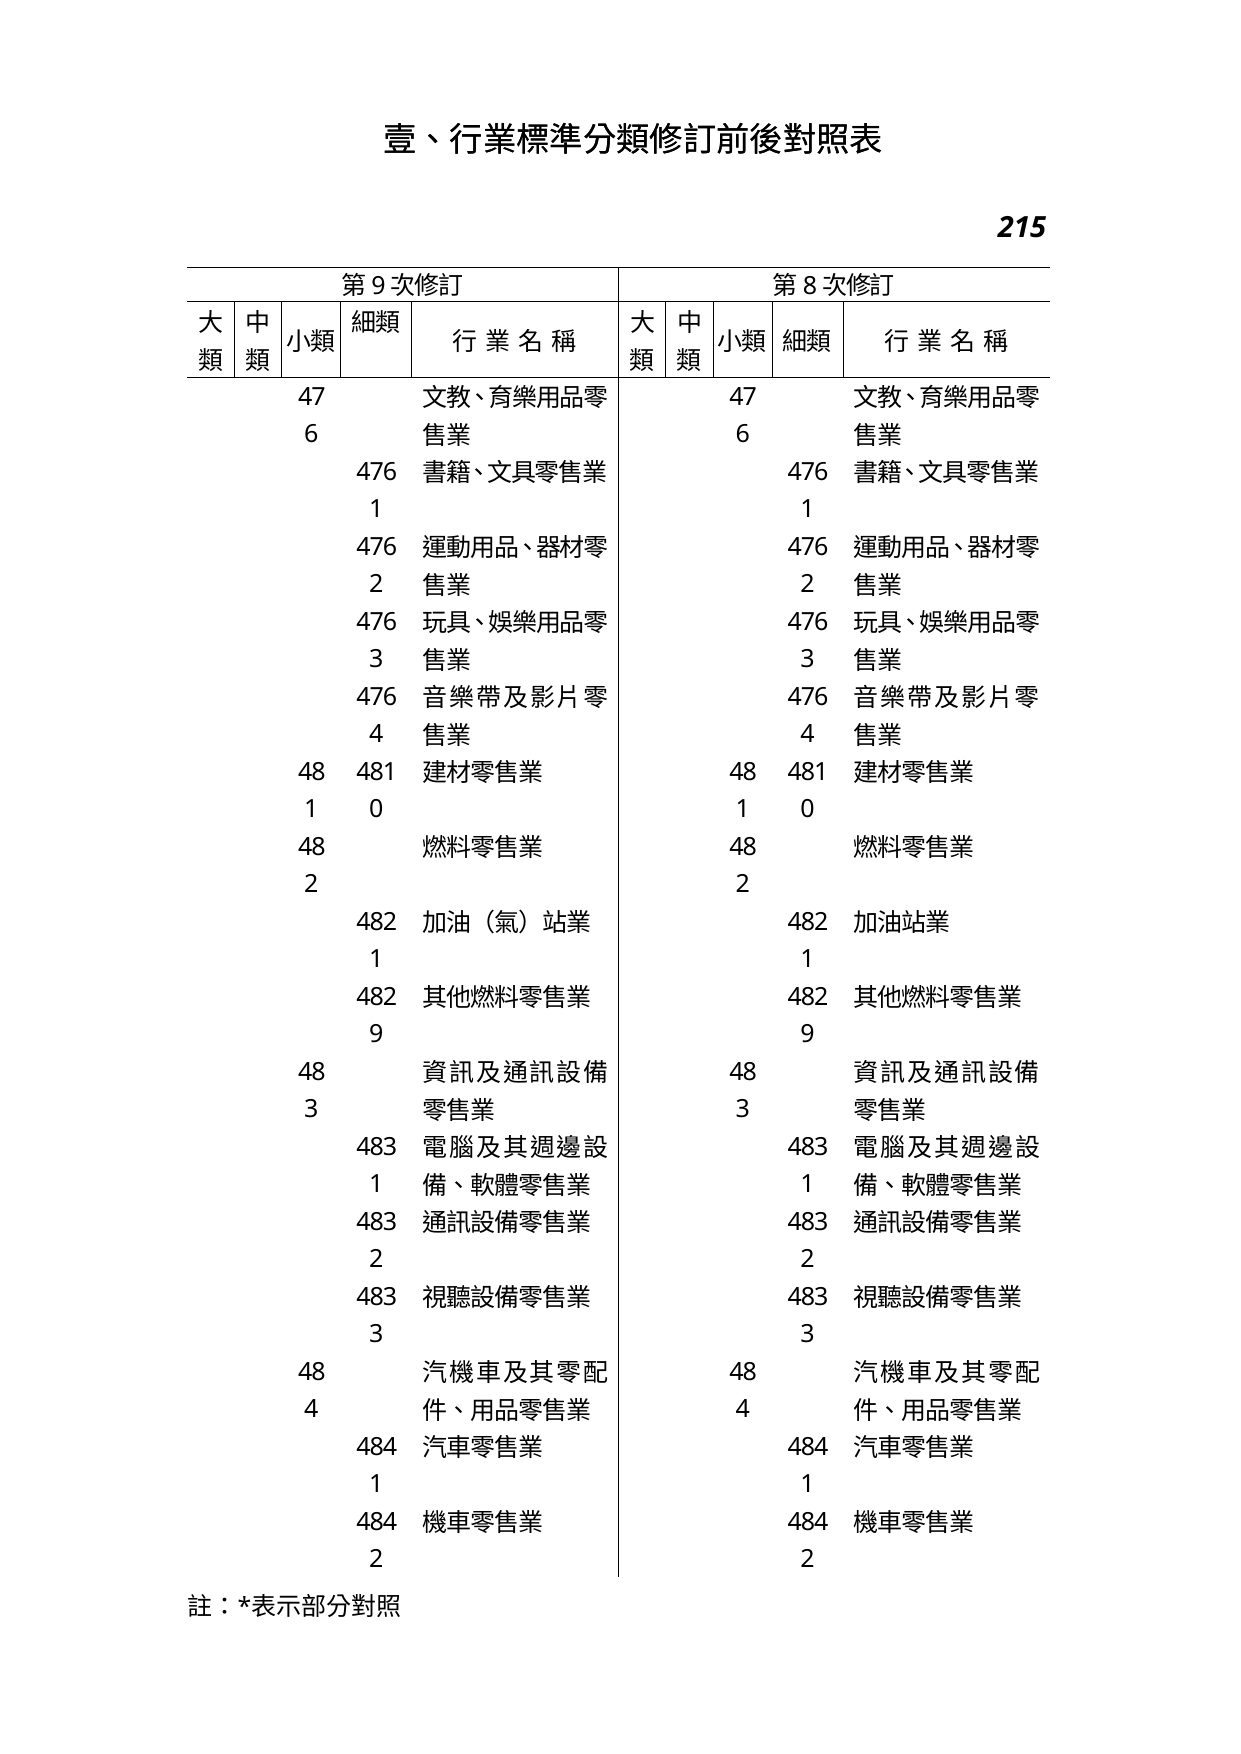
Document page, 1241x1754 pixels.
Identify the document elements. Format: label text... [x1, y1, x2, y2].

table_cell [187, 527, 234, 602]
table_cell 視聽設備零售業 [843, 1277, 1050, 1352]
table_cell [235, 1127, 282, 1202]
table_cell 483 [282, 1052, 341, 1127]
table_cell 電腦及其週邊設備、軟體零售業 [412, 1127, 618, 1202]
table_cell 運動用品、器材零售業 [843, 527, 1050, 602]
table_cell [282, 452, 341, 527]
table_cell 小類 [282, 302, 340, 377]
table_cell [187, 1427, 234, 1502]
table_cell 機車零售業 [412, 1502, 618, 1577]
table_cell [666, 452, 713, 527]
table_cell 玩具、娛樂用品零售業 [412, 602, 618, 677]
table_cell [619, 902, 666, 977]
table_cell 其他燃料零售業 [843, 977, 1050, 1052]
table_cell [666, 378, 713, 452]
table_cell [282, 1502, 341, 1577]
table_cell [619, 452, 666, 527]
table_cell 4833 [341, 1277, 412, 1352]
table_cell 玩具、娛樂用品零售業 [843, 602, 1050, 677]
table_cell [282, 1277, 341, 1352]
table_cell [666, 1127, 713, 1202]
table_cell 小類 [714, 302, 772, 377]
table_cell [772, 1052, 843, 1127]
table_cell [619, 977, 666, 1052]
table_cell 484 [713, 1352, 772, 1427]
table_cell [666, 1052, 713, 1127]
table_cell [187, 1502, 234, 1577]
table_cell [666, 1352, 713, 1427]
table_cell [713, 1427, 772, 1502]
table_cell 資訊及通訊設備零售業 [412, 1052, 618, 1127]
table_cell 中類 [235, 302, 281, 377]
table_cell 4810 [341, 752, 412, 827]
table_cell 4841 [341, 1427, 412, 1502]
table_cell 481 [713, 752, 772, 827]
table_cell 4832 [341, 1202, 412, 1277]
table_cell 484 [282, 1352, 341, 1427]
table_cell 4831 [341, 1127, 412, 1202]
table_cell [666, 1502, 713, 1577]
table_cell [341, 1052, 412, 1127]
table_cell [282, 527, 341, 602]
table_cell [619, 752, 666, 827]
table_header 第8次修訂 [619, 268, 1050, 301]
table_cell 4762 [341, 527, 412, 602]
table_cell [187, 1277, 234, 1352]
table_cell [619, 1052, 666, 1127]
table_cell 4842 [772, 1502, 843, 1577]
table_cell [235, 977, 282, 1052]
table_cell [282, 602, 341, 677]
table_cell [713, 1277, 772, 1352]
table_cell 書籍、文具零售業 [412, 452, 618, 527]
table_cell [619, 1202, 666, 1277]
table_cell 資訊及通訊設備零售業 [843, 1052, 1050, 1127]
table_cell 建材零售業 [412, 752, 618, 827]
table_cell [235, 527, 282, 602]
table_cell [235, 1202, 282, 1277]
table_cell [341, 827, 412, 902]
table_cell [666, 677, 713, 752]
table_cell 4764 [341, 677, 412, 752]
table_cell [619, 1127, 666, 1202]
table_cell 機車零售業 [843, 1502, 1050, 1577]
table_cell 通訊設備零售業 [412, 1202, 618, 1277]
table_cell 行 業 名 稱 [844, 302, 1050, 377]
table_cell 4841 [772, 1427, 843, 1502]
table_cell 汽機車及其零配件、用品零售業 [412, 1352, 618, 1427]
table_cell 其他燃料零售業 [412, 977, 618, 1052]
table_cell 4763 [772, 602, 843, 677]
table_cell [666, 1277, 713, 1352]
table_cell [235, 452, 282, 527]
table_cell [713, 602, 772, 677]
table_cell [235, 1502, 282, 1577]
table_cell 4762 [772, 527, 843, 602]
table_cell [772, 1352, 843, 1427]
table_cell 文教、育樂用品零售業 [843, 378, 1050, 452]
table_cell [187, 1052, 234, 1127]
table_cell [619, 1502, 666, 1577]
table_cell 4831 [772, 1127, 843, 1202]
table_cell [713, 527, 772, 602]
table_cell 中類 [666, 302, 713, 377]
table_cell 行 業 名 稱 [412, 302, 618, 377]
table_cell [282, 1202, 341, 1277]
table_cell [187, 378, 234, 452]
table_cell [187, 602, 234, 677]
table_cell [666, 1202, 713, 1277]
table_cell [235, 1052, 282, 1127]
table_cell [235, 1277, 282, 1352]
table_cell [187, 1127, 234, 1202]
table_cell [713, 902, 772, 977]
table_cell 汽車零售業 [412, 1427, 618, 1502]
table_cell [282, 1427, 341, 1502]
table_cell [235, 827, 282, 902]
table_cell [666, 902, 713, 977]
table_cell 電腦及其週邊設備、軟體零售業 [843, 1127, 1050, 1202]
table_cell 加油（氣）站業 [412, 902, 618, 977]
table_cell [341, 1352, 412, 1427]
table_cell 4842 [341, 1502, 412, 1577]
table_cell 汽車零售業 [843, 1427, 1050, 1502]
table_cell [341, 378, 412, 452]
table_cell 細類 [773, 302, 843, 377]
table_cell 細類 [341, 302, 411, 377]
table_cell [187, 677, 234, 752]
table_cell 大類 [187, 302, 234, 377]
table_cell 476 [713, 378, 772, 452]
table_cell 4829 [341, 977, 412, 1052]
table_cell [619, 527, 666, 602]
table_cell 通訊設備零售業 [843, 1202, 1050, 1277]
table_cell [666, 1427, 713, 1502]
table_cell [187, 902, 234, 977]
table_cell [282, 1127, 341, 1202]
table_cell 4821 [341, 902, 412, 977]
table_cell [619, 602, 666, 677]
table_cell [713, 1127, 772, 1202]
table_cell [713, 677, 772, 752]
table_cell [235, 902, 282, 977]
table_cell [187, 977, 234, 1052]
table_cell 4832 [772, 1202, 843, 1277]
table_cell [235, 378, 282, 452]
table_cell [619, 1277, 666, 1352]
table_cell 燃料零售業 [843, 827, 1050, 902]
table_cell 482 [282, 827, 341, 902]
table_cell [187, 752, 234, 827]
table_cell [666, 827, 713, 902]
table_cell [235, 1427, 282, 1502]
table_cell [235, 1352, 282, 1427]
table_cell [282, 977, 341, 1052]
table_cell 476 [282, 378, 341, 452]
table_cell 音樂帶及影片零售業 [843, 677, 1050, 752]
table_cell [666, 752, 713, 827]
table_cell 4764 [772, 677, 843, 752]
table_cell [666, 977, 713, 1052]
table_cell [619, 827, 666, 902]
table_header 第9次修訂 [187, 268, 618, 301]
table_cell 4761 [772, 452, 843, 527]
table_cell 視聽設備零售業 [412, 1277, 618, 1352]
table_cell [187, 1352, 234, 1427]
table_cell 4810 [772, 752, 843, 827]
table_cell [187, 452, 234, 527]
table_cell [187, 827, 234, 902]
table_cell [235, 602, 282, 677]
table_cell [713, 1502, 772, 1577]
table_cell [772, 827, 843, 902]
table_cell [619, 1352, 666, 1427]
table_cell [619, 1427, 666, 1502]
table_cell [666, 527, 713, 602]
table_cell [713, 977, 772, 1052]
table_cell 建材零售業 [843, 752, 1050, 827]
table_cell [235, 752, 282, 827]
table_cell 書籍、文具零售業 [843, 452, 1050, 527]
table_cell 文教、育樂用品零售業 [412, 378, 618, 452]
table_cell [282, 677, 341, 752]
table_cell [619, 677, 666, 752]
table_cell 加油站業 [843, 902, 1050, 977]
table_cell 音樂帶及影片零售業 [412, 677, 618, 752]
table_cell [187, 1202, 234, 1277]
table_cell [235, 677, 282, 752]
table_cell 汽機車及其零配件、用品零售業 [843, 1352, 1050, 1427]
table_cell [772, 378, 843, 452]
table_cell 4833 [772, 1277, 843, 1352]
table_cell [713, 1202, 772, 1277]
table_cell 運動用品、器材零售業 [412, 527, 618, 602]
table_cell 大類 [619, 302, 665, 377]
table_cell [282, 902, 341, 977]
table_cell 4763 [341, 602, 412, 677]
table_cell 483 [713, 1052, 772, 1127]
table_cell [713, 452, 772, 527]
table_cell [619, 378, 666, 452]
table_cell 燃料零售業 [412, 827, 618, 902]
table_cell 481 [282, 752, 341, 827]
table_cell 482 [713, 827, 772, 902]
table_cell 4761 [341, 452, 412, 527]
table_cell 4829 [772, 977, 843, 1052]
table_cell 4821 [772, 902, 843, 977]
table_cell [666, 602, 713, 677]
